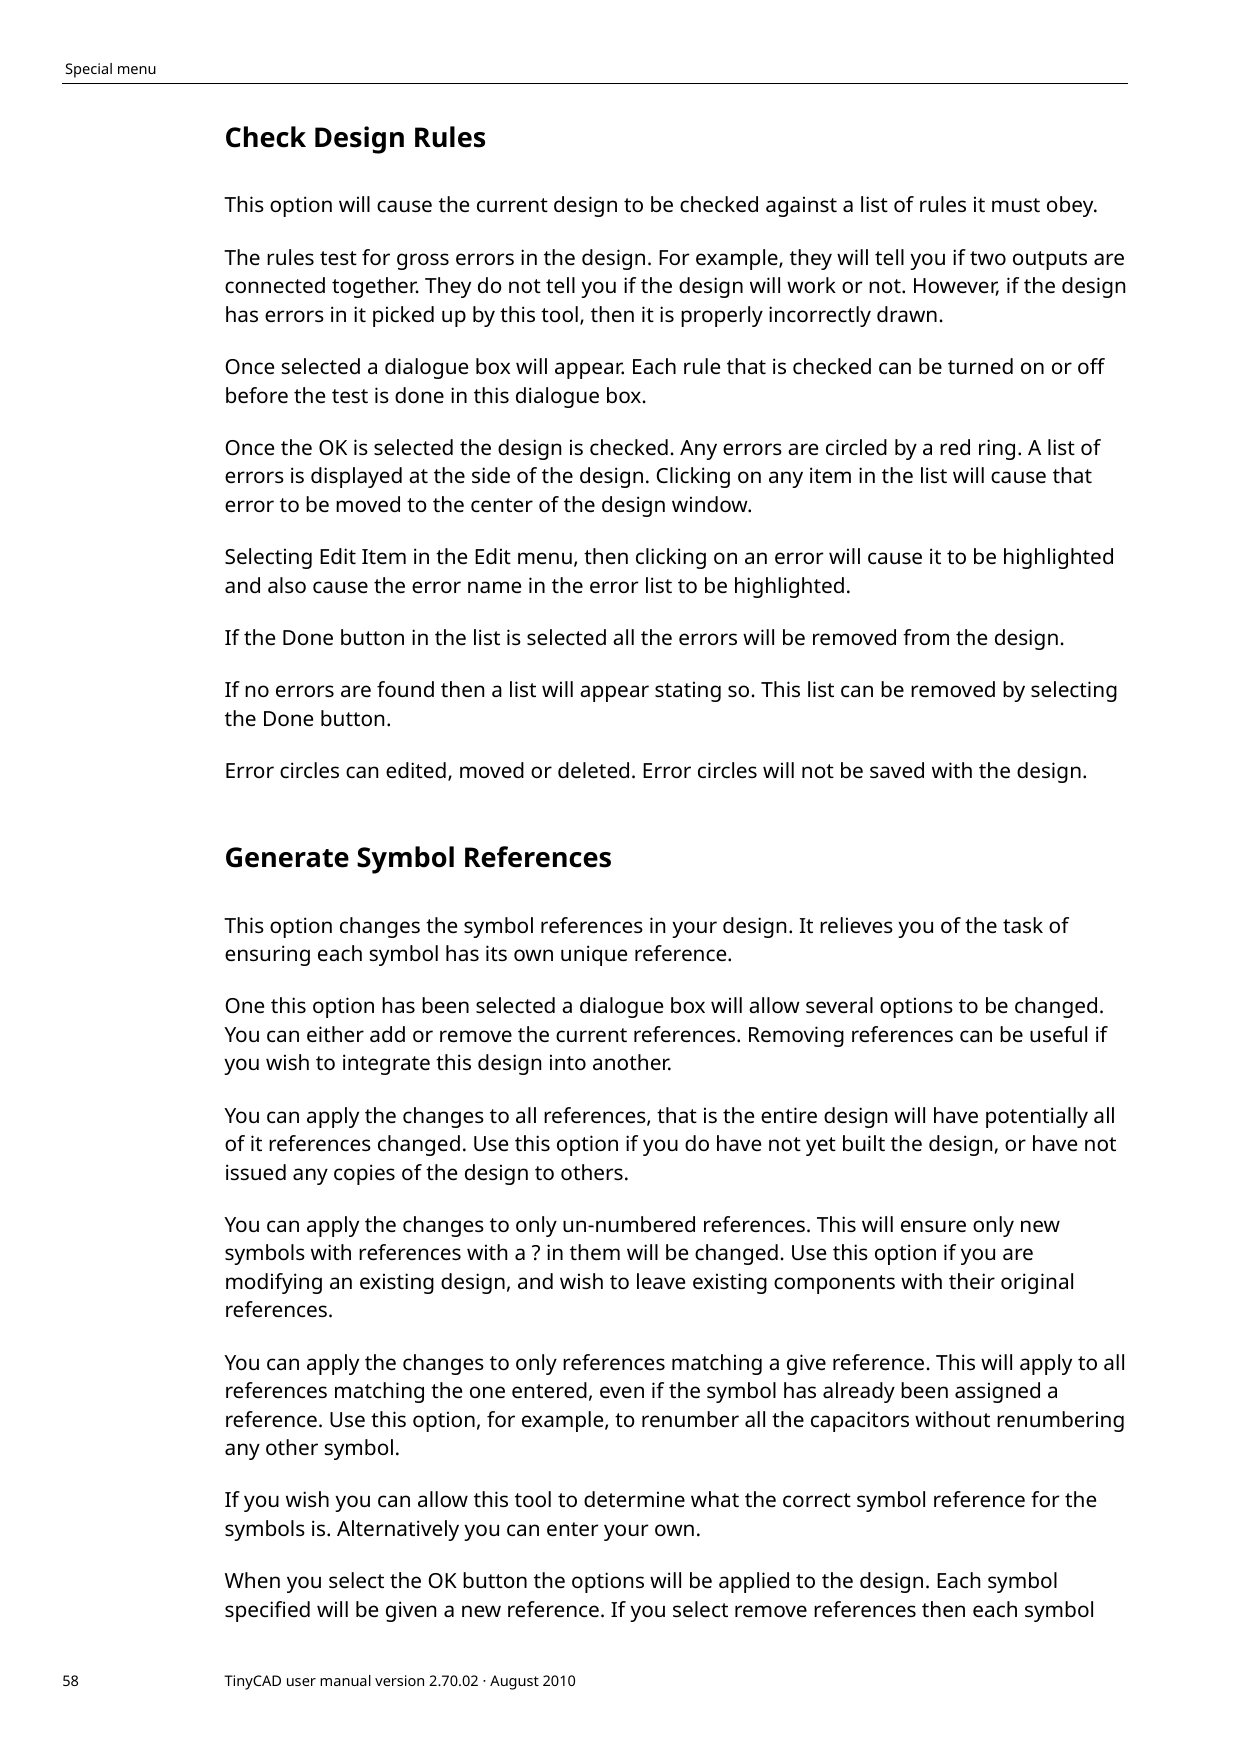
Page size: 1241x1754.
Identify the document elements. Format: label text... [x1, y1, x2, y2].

text You can apply the changes to all references, that is the entire design will have potentially all of it references changed. Use this option if you do have not yet built the design, or have not issued any copies of the design to others. [224, 1101, 1128, 1186]
text Error circles can edited, moved or deleted. Error circles will not be saved with the design. [224, 756, 1128, 785]
text If the Done button in the list is selected all the errors will be removed from the design. [224, 623, 1128, 652]
text You can apply the changes to only references matching a give reference. This will apply to all references matching the one entered, even if the symbol has already been assigned a reference. Use this option, for example, to renumber all the capacitors without renumbering any other symbol. [224, 1348, 1128, 1462]
text This option changes the symbol references in your design. It relieves you of the task of ensuring each symbol has its own unique reference. [224, 911, 1128, 968]
text When you select the OK button the options will be applied to the design. Each symbol specified will be given a new reference. If you select remove references then each symbol [224, 1566, 1128, 1623]
text You can apply the changes to only un-numbered references. This will ensure only new symbols with references with a ? in them will be changed. Use this option if you are modifying an existing design, and wish to leave existing components with their original references. [224, 1210, 1128, 1324]
text This option will cause the current design to be checked against a list of rules it must obey. [224, 191, 1128, 219]
text Once the OK is selected the design is checked. Any errors are circled by a red ring. A list of errors is displayed at the side of the design. Clicking on any item in the list will cause that error to be moved to the center of the design window. [224, 433, 1128, 518]
text One this option has been selected a dialogue box will allow several options to be changed. You can either add or remove the current references. Removing references can be useful if you wish to integrate this design into another. [224, 992, 1128, 1077]
text The rules test for gross errors in the design. For example, they will tell you if two outputs are connected together. They do not tell you if the design will work or not. However, if the design has errors in it picked up by this tool, then it is properly incorrectly drawn. [224, 243, 1128, 328]
subtitle Generate Symbol References [224, 838, 1128, 875]
subtitle Check Design Rules [224, 118, 1128, 155]
text If you wish you can allow this tool to determine what the correct symbol reference for the symbols is. Alternatively you can enter your own. [224, 1486, 1128, 1542]
text If no errors are found then a list will appear stating so. This list can be removed by selecting the Done button. [224, 676, 1128, 732]
text Once selected a dialogue box will appear. Each rule that is checked can be turned on or off before the test is done in this dialogue box. [224, 352, 1128, 409]
text Selecting Edit Item in the Edit menu, then clicking on an error will cause it to be highlighted and also cause the error name in the error list to be highlighted. [224, 542, 1128, 599]
